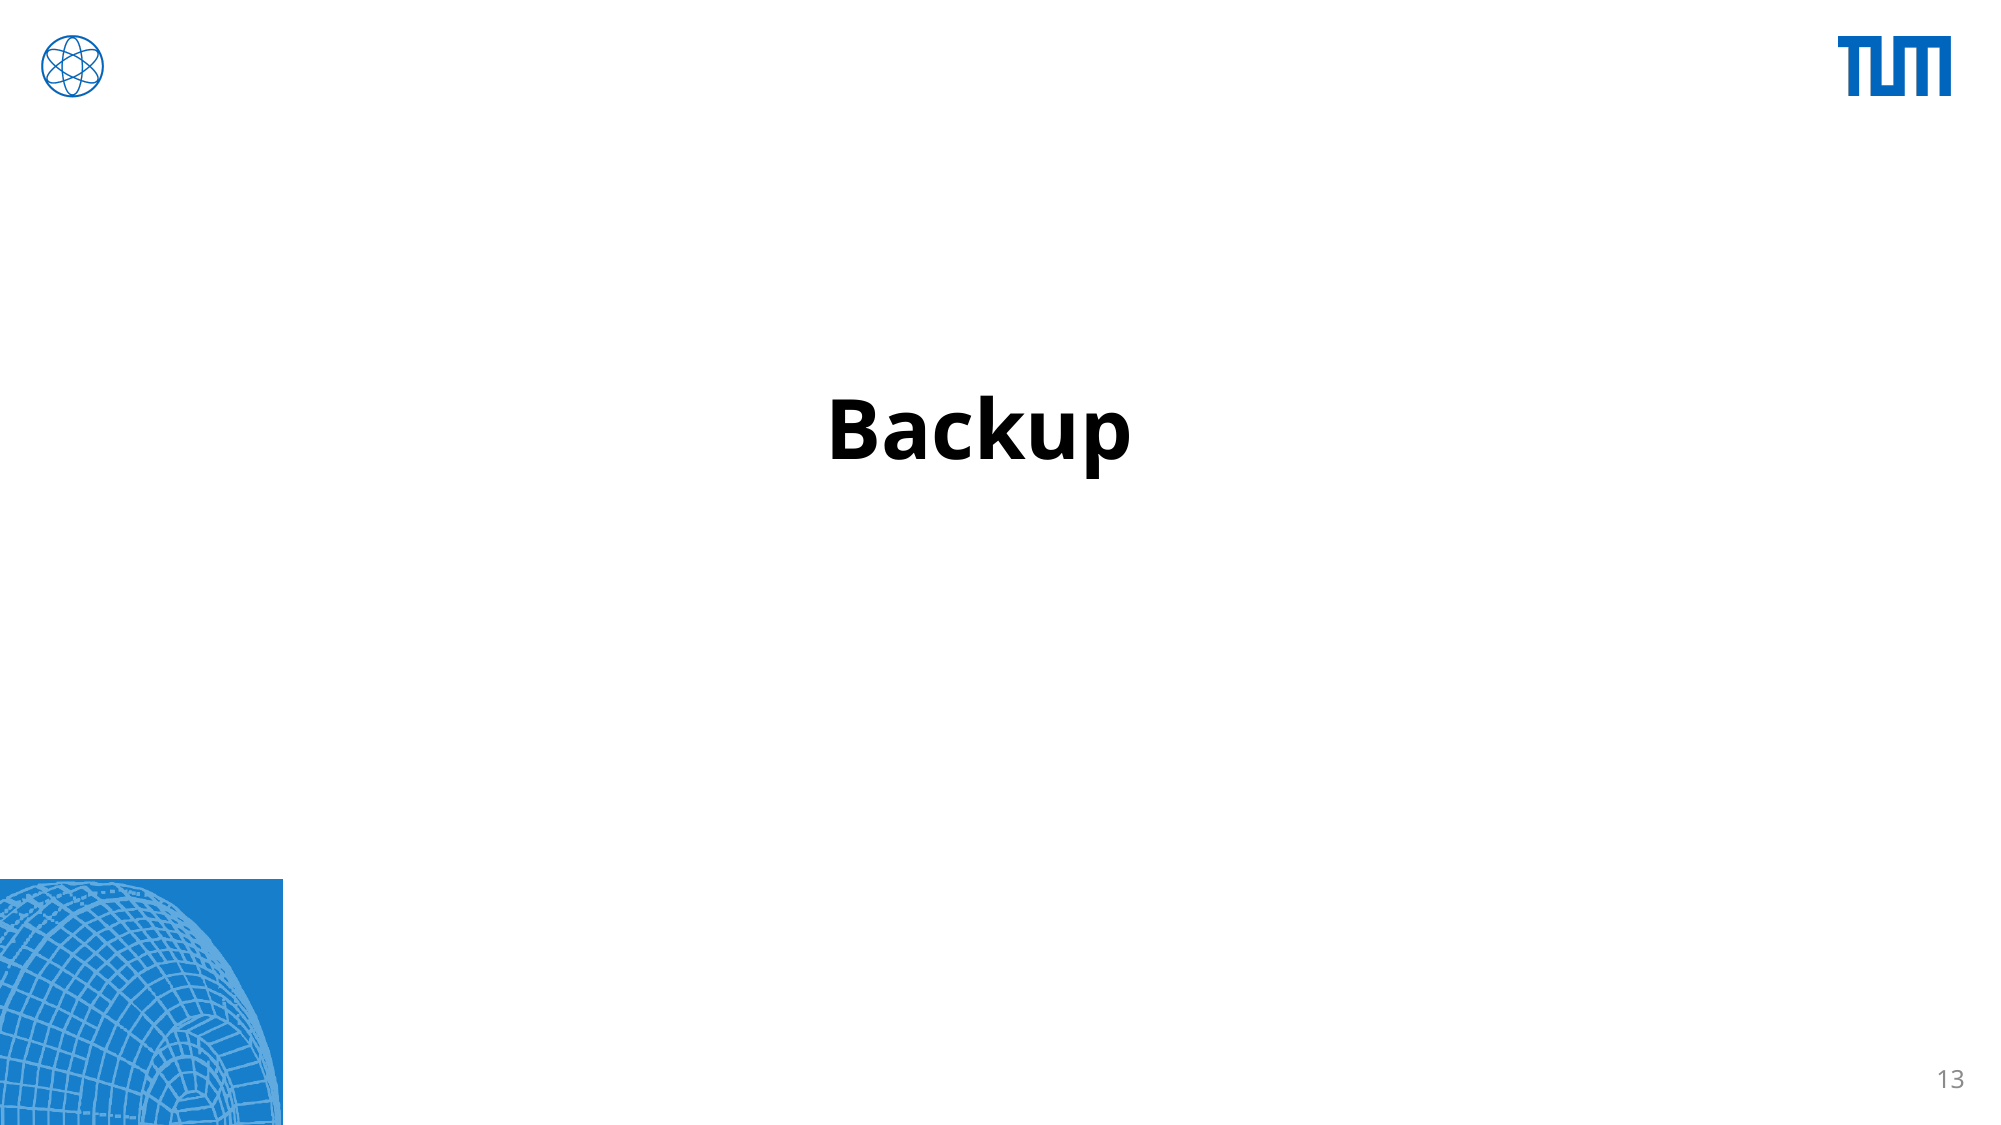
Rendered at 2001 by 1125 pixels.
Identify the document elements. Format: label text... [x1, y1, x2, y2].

picture [36, 30, 108, 101]
picture [1838, 36, 1951, 96]
title Backup [144, 378, 1816, 476]
picture [0, 879, 283, 1125]
